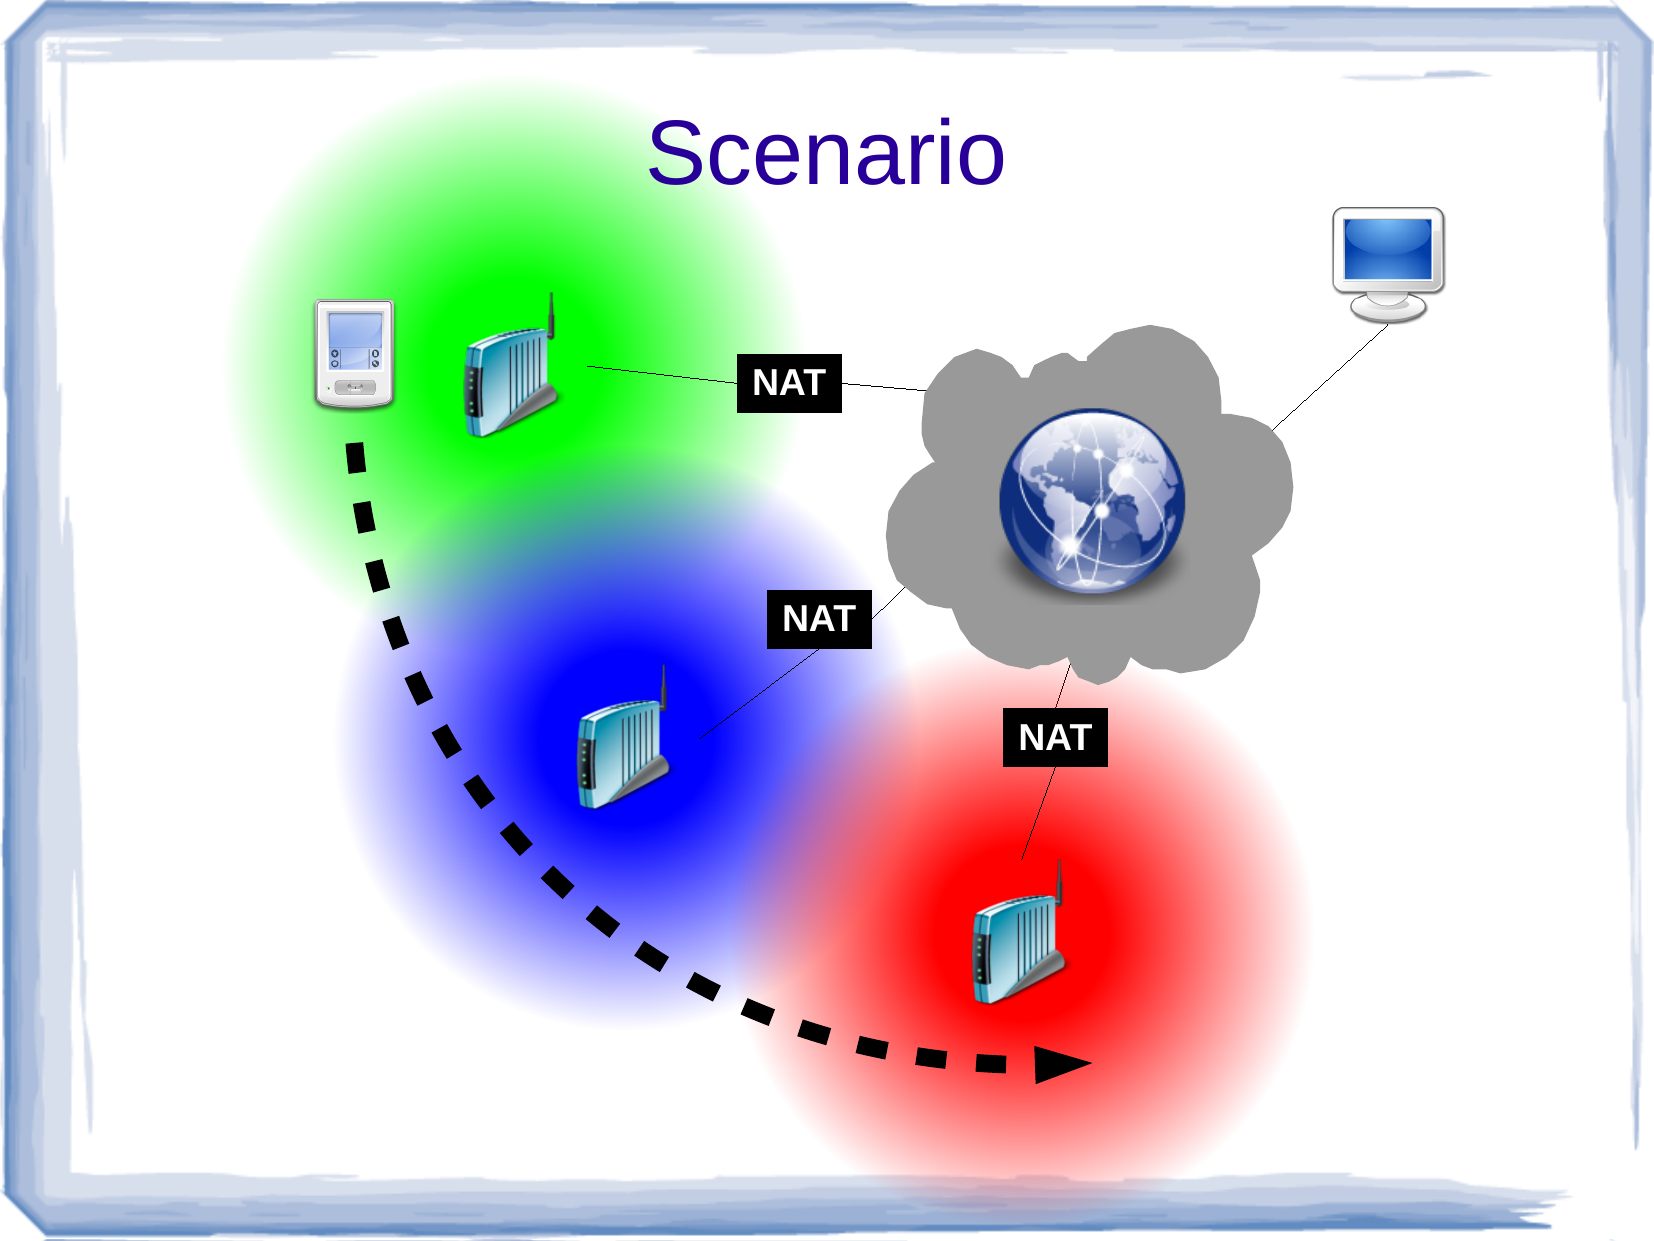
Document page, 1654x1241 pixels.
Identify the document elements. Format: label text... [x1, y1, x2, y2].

text_box NAT [767, 590, 871, 649]
text_box [218, 257, 1317, 1229]
picture [0, 0, 1654, 1241]
title Scenario [82, 49, 1571, 257]
text_box NAT [1003, 708, 1107, 767]
text_box NAT [737, 354, 841, 413]
